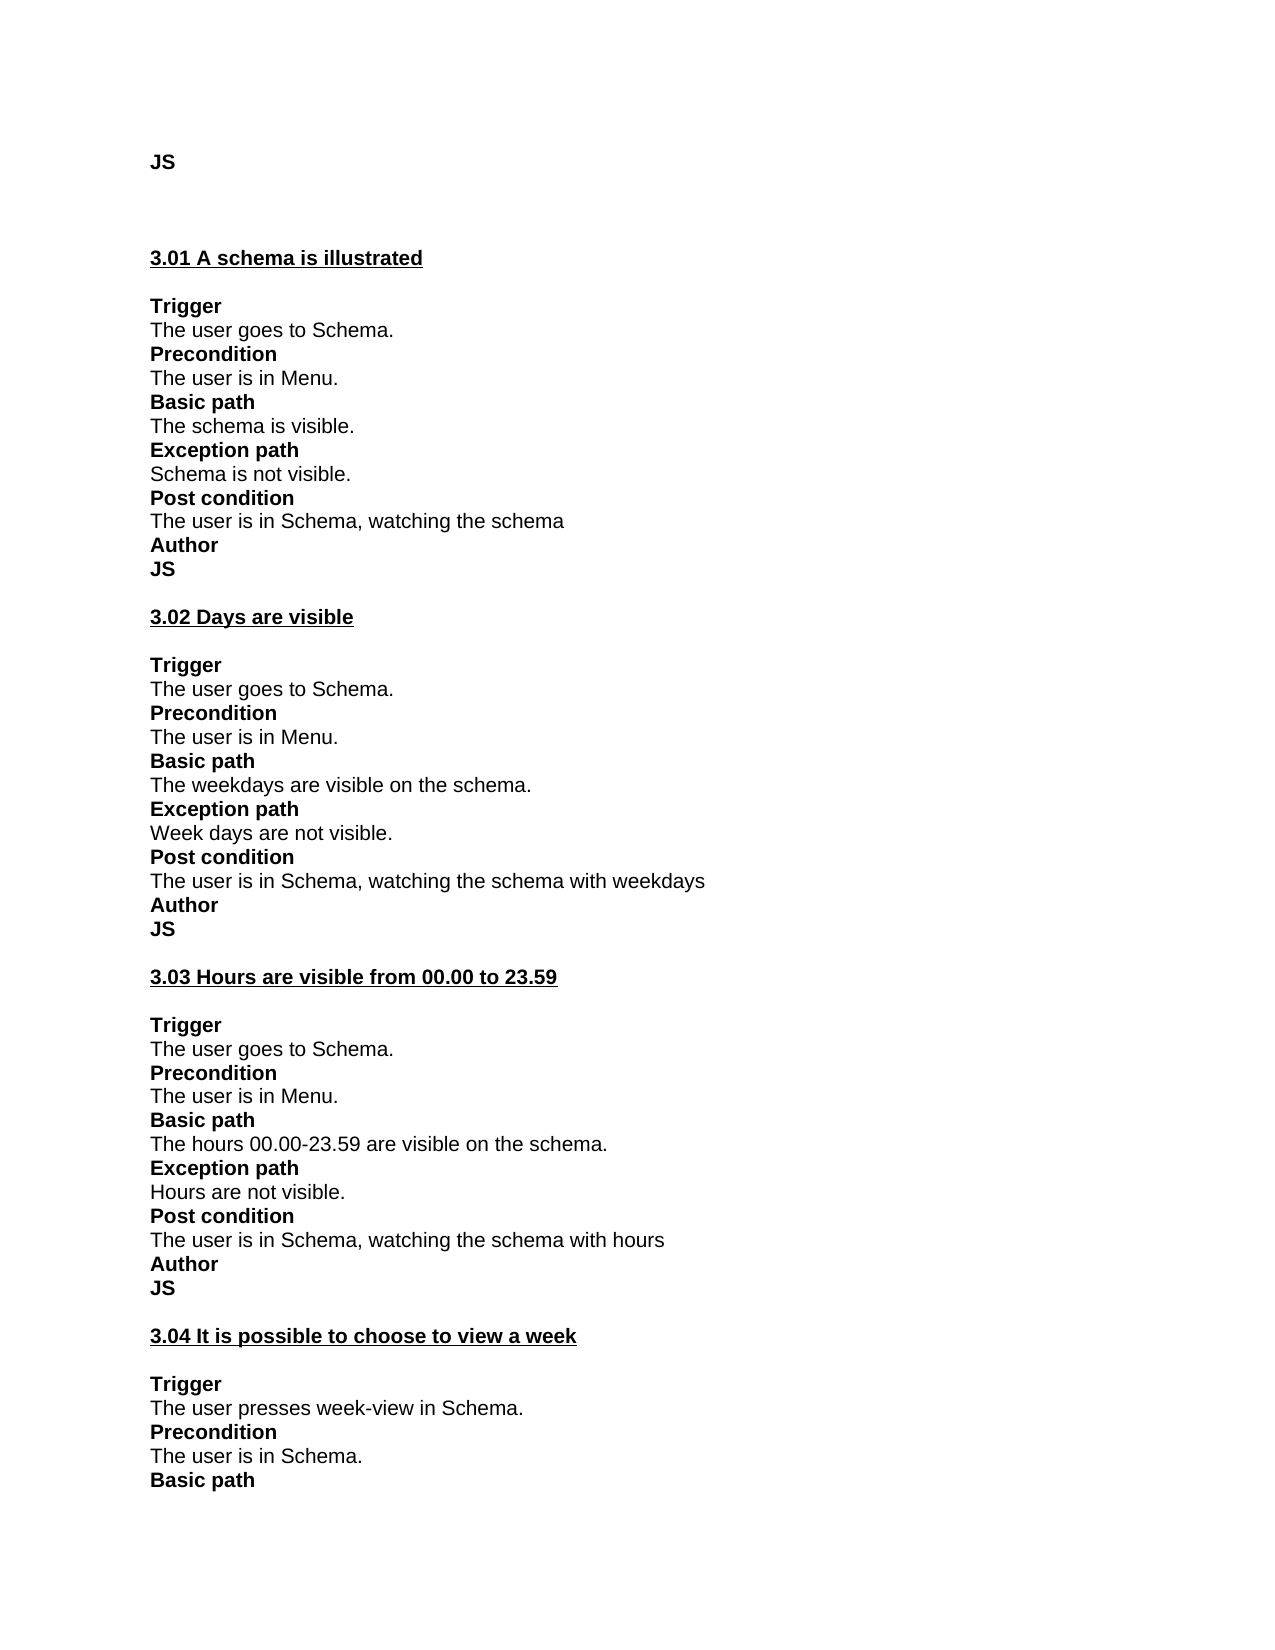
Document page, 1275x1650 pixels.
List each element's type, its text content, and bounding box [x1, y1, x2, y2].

text JS 3.01 A schema is illustrated Trigger The user goes to Schema. Precondition The user is in Menu. Basic path The schema is visible. Exception path Schema is not visible. Post condition The user is in Schema, watching the schema Author JS 3.02 Days are visible Trigger The user goes to Schema. Precondition The user is in Menu. Basic path The weekdays are visible on the schema. Exception path Week days are not visible. Post condition The user is in Schema, watching the schema with weekdays Author JS 3.03 Hours are visible from 00.00 to 23.59 Trigger The user goes to Schema. Precondition The user is in Menu. Basic path The hours 00.00-23.59 are visible on the schema. Exception path Hours are not visible. Post condition The user is in Schema, watching the schema with hours Author JS 3.04 It is possible to choose to view a week Trigger The user presses week-view in Schema. Precondition The user is in Schema. Basic path [150, 150, 1125, 1492]
